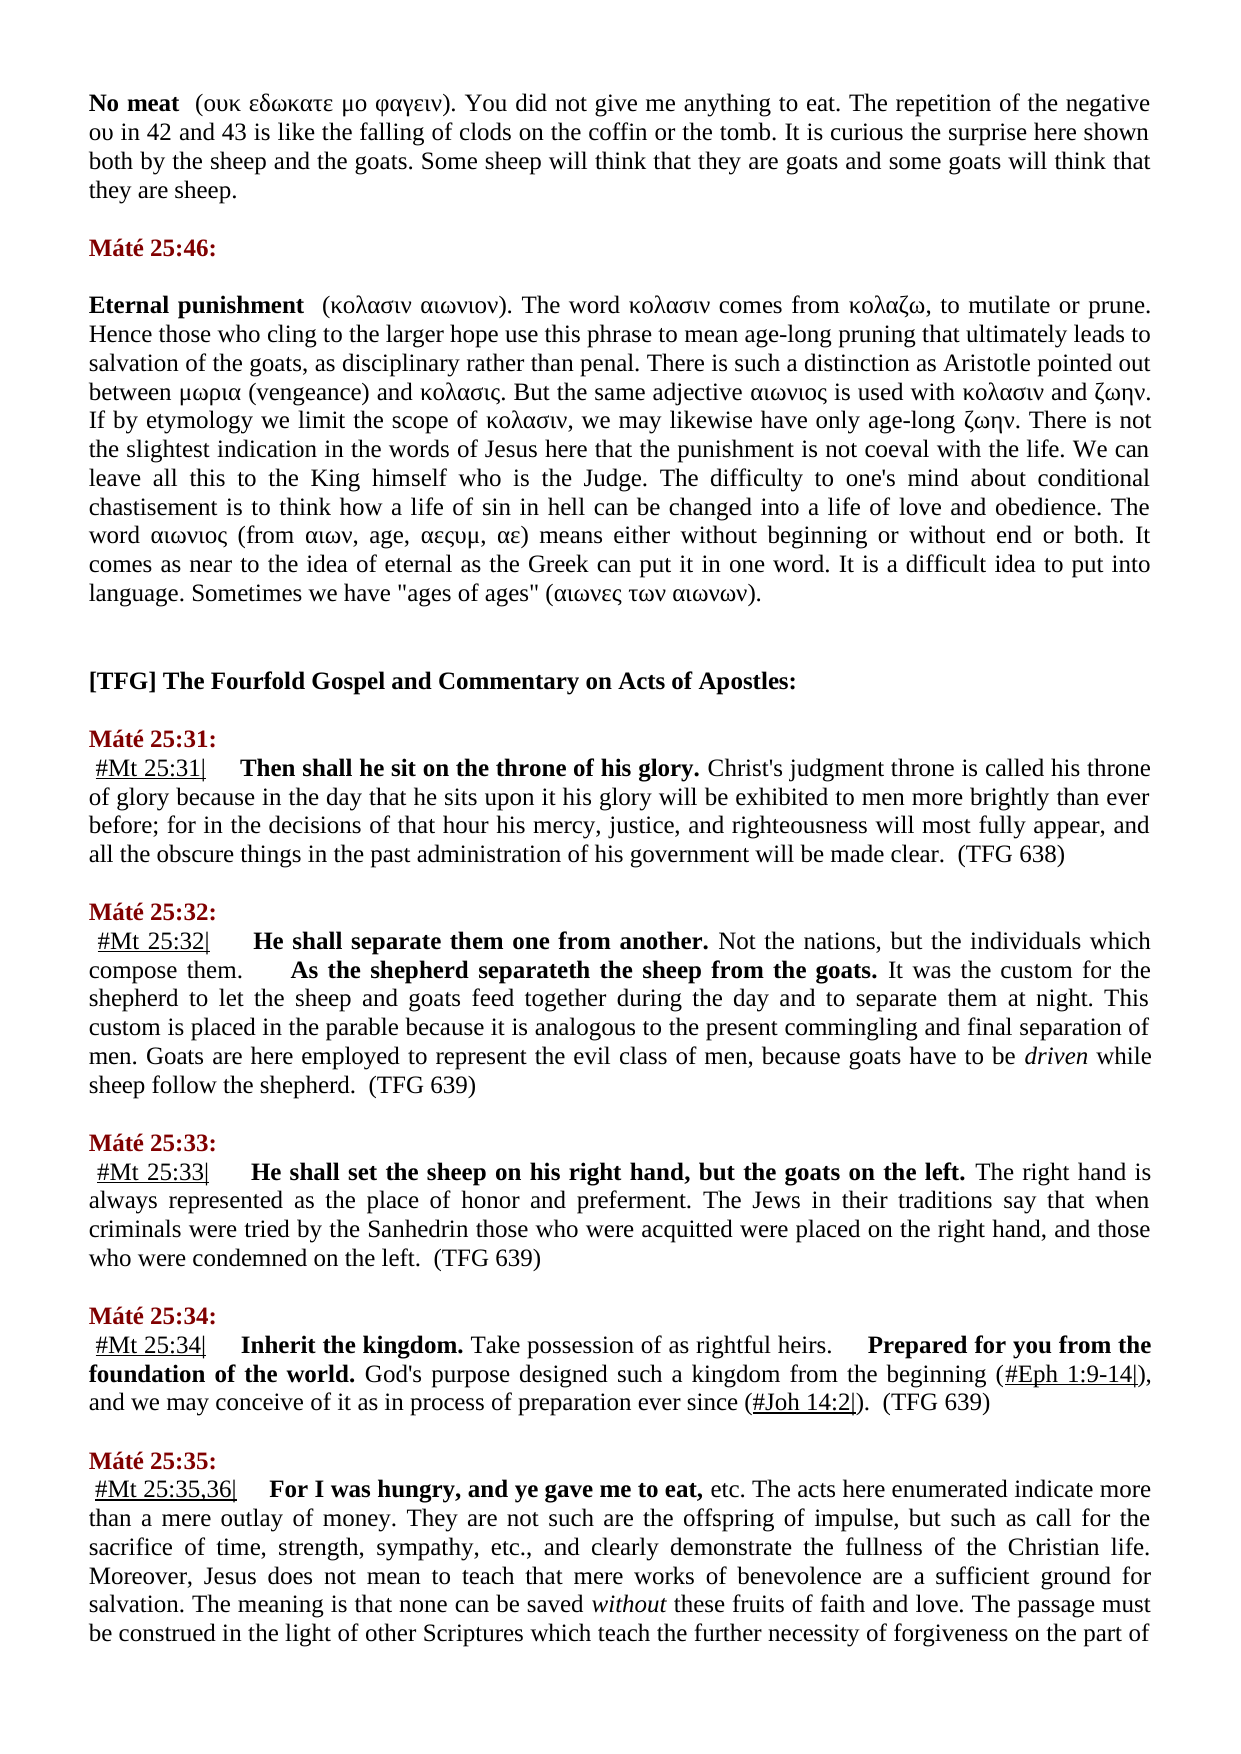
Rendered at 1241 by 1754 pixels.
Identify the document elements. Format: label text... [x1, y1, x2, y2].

text No meat (ουκ εδωκατε μο φαγειν). You did not give me anything to eat. The repetition of the negative ου in 42 and 43 is like the falling of clods on the coffin or the tomb. It is curious the surprise here shown both by the sheep and the goats. Some sheep will think that they are goats and some goats will think that they are sheep. [88, 88, 1152, 203]
text Eternal punishment (κολασιν αιωνιον). The word κολασιν comes from κολαζω, to mutilate or prune. Hence those who cling to the larger hope use this phrase to mean age-long pruning that ultimately leads to salvation of the goats, as disciplinary rather than penal. There is such a distinction as Aristotle pointed out between μωρια (vengeance) and κολασις. But the same adjective αιωνιος is used with κολασιν and ζωην. If by etymology we limit the scope of κολασιν, we may likewise have only age-long ζωην. There is not the slightest indication in the words of Jesus here that the punishment is not coeval with the life. We can leave all this to the King himself who is the Judge. The difficulty to one's mind about conditional chastisement is to think how a life of sin in hell can be changed into a life of love and obedience. The word αιωνιος (from αιων, age, αεςυμ, αε) means either without beginning or without end or both. It comes as near to the idea of eternal as the Greek can put it in one word. It is a difficult idea to put into language. Sometimes we have "ages of ages" (αιωνες των αιωνων). [88, 291, 1152, 607]
text #Mt 25:31| Then shall he sit on the throne of his glory. Christ's judgment throne is called his throne of glory because in the day that he sits upon it his glory will be exhibited to men more brightly than ever before; for in the decisions of that hour his mercy, justice, and righteousness will most fully appear, and all the obscure things in the past administration of his government will be made clear. (TFG 638) [88, 753, 1152, 868]
text Máté 25:46: [88, 233, 1152, 262]
text Máté 25:35: [88, 1446, 1152, 1474]
text #Mt 25:34| Inherit the kingdom. Take possession of as rightful heirs. Prepared for you from the foundation of the world. God's purpose designed such a kingdom from the beginning (#Eph 1:9-14|), and we may conceive of it as in process of preparation ever since (#Joh 14:2|). (TFG 639) [88, 1330, 1152, 1416]
text Máté 25:33: [88, 1128, 1152, 1157]
text #Mt 25:35,36| For I was hungry, and ye gave me to eat, etc. The acts here enumerated indicate more than a mere outlay of money. They are not such are the offspring of impulse, but such as call for the sacrifice of time, strength, sympathy, etc., and clearly demonstrate the fullness of the Christian life. Moreover, Jesus does not mean to teach that mere works of benevolence are a sufficient ground for salvation. The meaning is that none can be saved without these fruits of faith and love. The passage must be construed in the light of other Scriptures which teach the further necessity of forgiveness on the part of [88, 1474, 1152, 1647]
text Máté 25:32: [88, 897, 1152, 926]
text #Mt 25:33| He shall set the sheep on his right hand, but the goats on the left. The right hand is always represented as the place of honor and preferment. The Jews in their traditions say that when criminals were tried by the Sanhedrin those who were acquitted were placed on the right hand, and those who were condemned on the left. (TFG 639) [88, 1157, 1152, 1272]
text [TFG] The Fourfold Gospel and Commentary on Acts of Apostles: [88, 666, 1152, 694]
text Máté 25:31: [88, 724, 1152, 753]
text #Mt 25:32| He shall separate them one from another. Not the nations, but the individuals which compose them. As the shepherd separateth the sheep from the goats. It was the custom for the shepherd to let the sheep and goats feed together during the day and to separate them at night. This custom is placed in the parable because it is analogous to the present commingling and final separation of men. Goats are here employed to represent the evil class of men, because goats have to be driven while sheep follow the shepherd. (TFG 639) [88, 926, 1152, 1098]
text Máté 25:34: [88, 1301, 1152, 1330]
